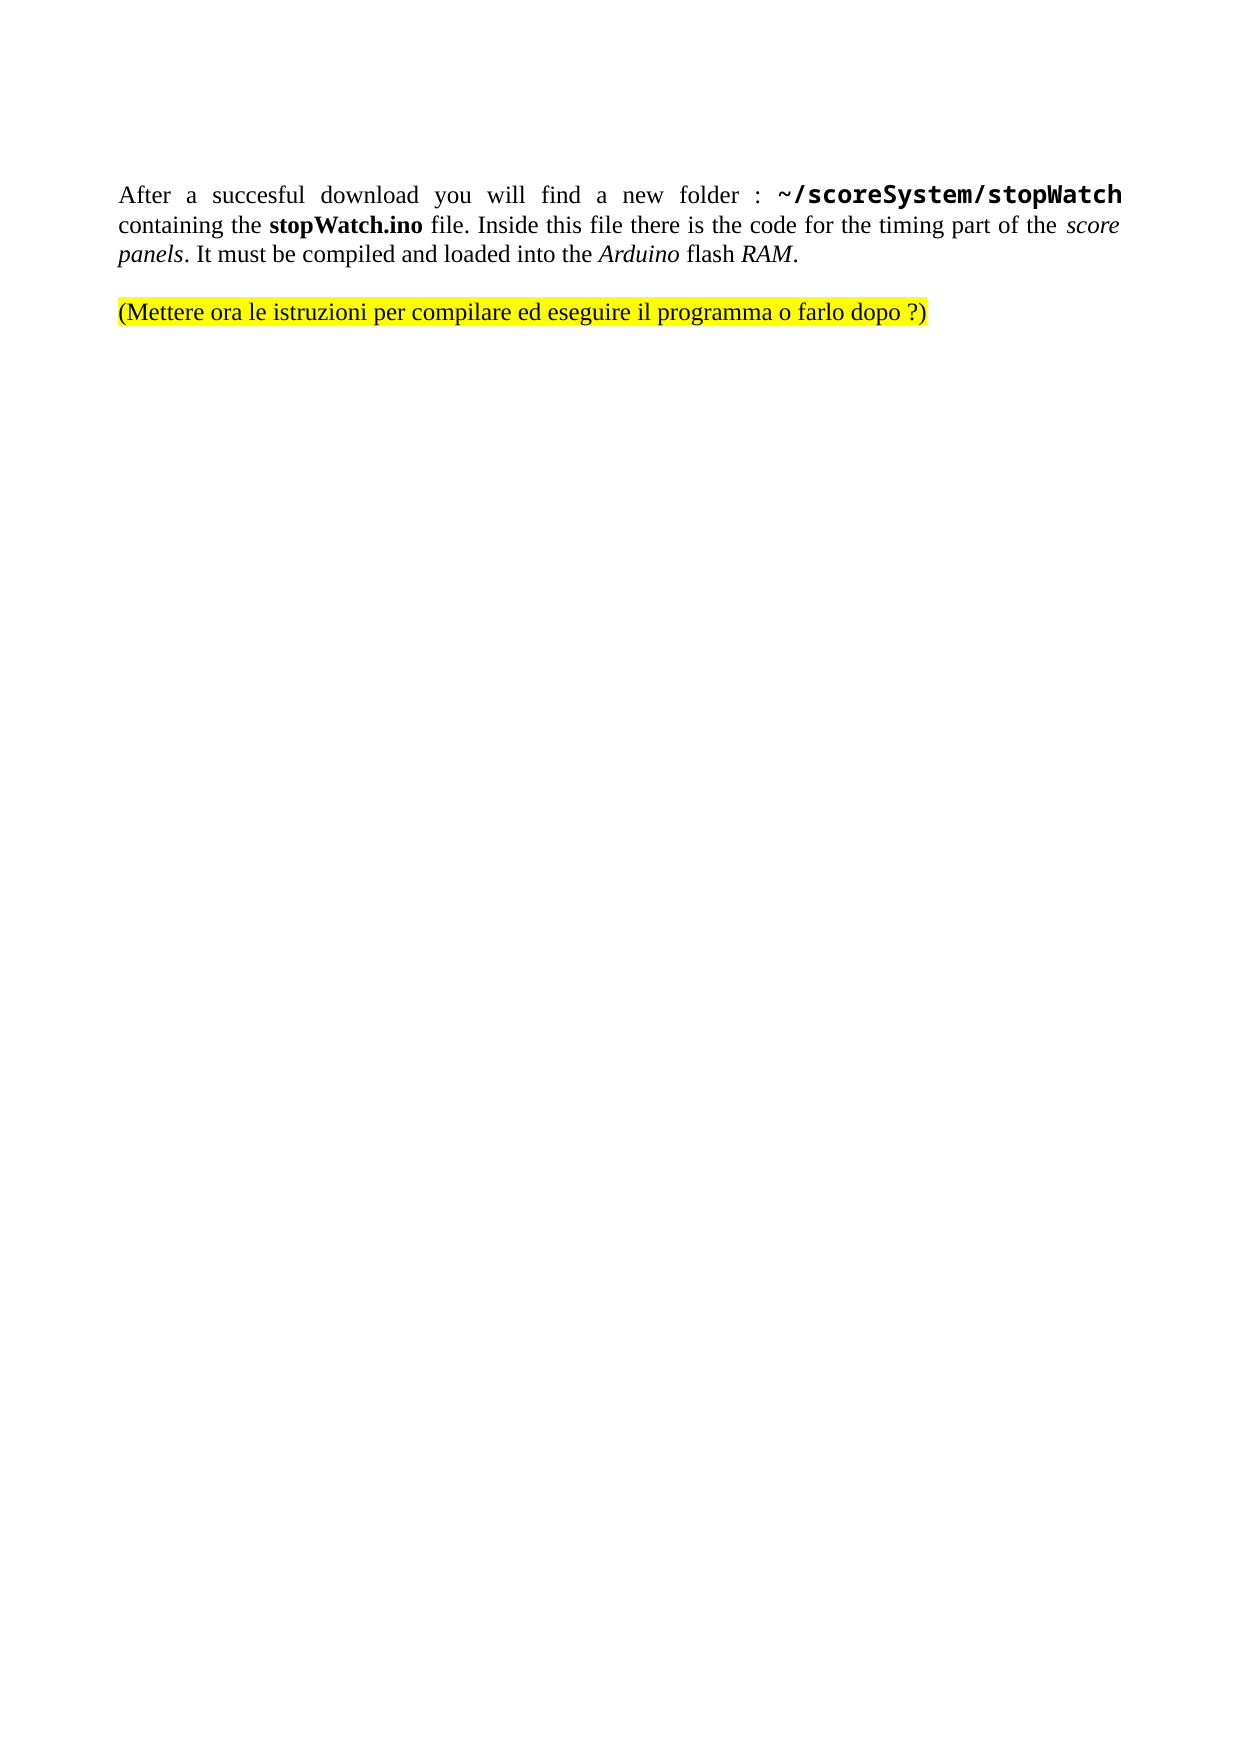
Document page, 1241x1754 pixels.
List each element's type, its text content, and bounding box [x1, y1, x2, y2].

text After a succesful download you will find a new folder : ~/scoreSystem/stopWatch containing the stopWatch.ino file. Inside this file there is the code for the timing part of the score panels. It must be compiled and loaded into the Arduino flash RAM. [118, 176, 1122, 268]
text (Mettere ora le istruzioni per compilare ed eseguire il programma o farlo dopo ?) [118, 297, 1122, 325]
